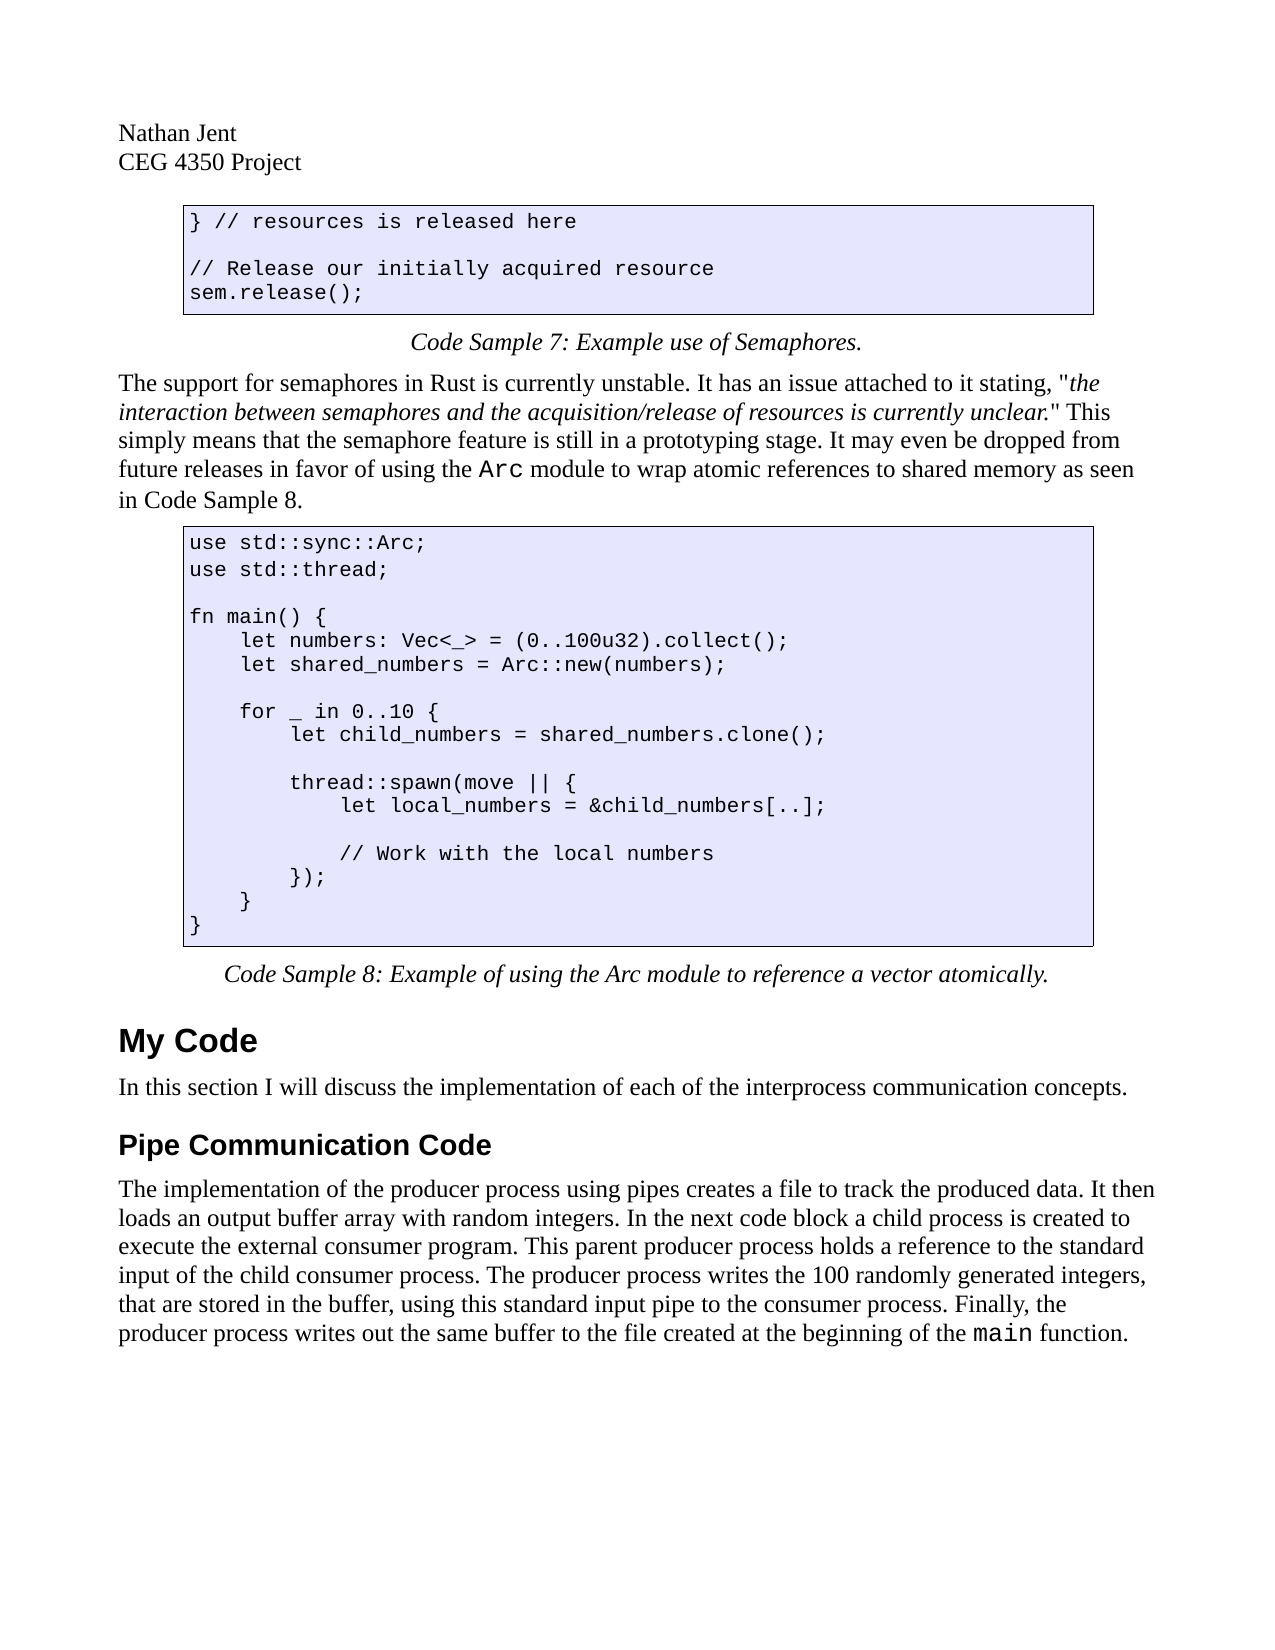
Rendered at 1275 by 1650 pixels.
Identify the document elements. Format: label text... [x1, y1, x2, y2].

text The implementation of the producer process using pipes creates a file to track the produced data. It then loads an output buffer array with random integers. In the next code block a child process is created to execute the external consumer program. This parent producer process holds a reference to the standard input of the child consumer process. The producer process writes the 100 randomly generated integers, that are stored in the buffer, using this standard input pipe to the consumer process. Finally, the producer process writes out the same buffer to the file created at the beginning of the main function. [118, 1174, 1157, 1348]
table_header use std::sync::Arc; use std::thread; fn main() { let numbers: Vec<_> = (0..100u32).collect(); let shared_numbers = Arc::new(numbers); for _ in 0..10 { let child_numbers = shared_numbers.clone(); thread::spawn(move || { let local_numbers = &child_numbers[..]; // Work with the local numbers }); } } [184, 527, 1093, 946]
subtitle Pipe Communication Code [118, 1128, 1157, 1161]
text Code Sample 8: Example of using the Arc module to reference a vector atomically. [118, 959, 1157, 987]
text The support for semaphores in Rust is currently unstable. It has an issue attached to it stating, "the interaction between semaphores and the acquisition/release of resources is currently unclear." This simply means that the semaphore feature is still in a prototyping stage. It may even be dropped from future releases in favor of using the Arc module to wrap atomic references to shared memory as seen in Code Sample 8. [118, 368, 1157, 514]
text Code Sample 7: Example use of Semaphores. [118, 327, 1157, 356]
table_header } // resources is released here // Release our initially acquired resource sem.release(); [184, 206, 1093, 314]
subtitle My Code [118, 1021, 1157, 1059]
text In this section I will discuss the implementation of each of the interprocess communication concepts. [118, 1072, 1157, 1101]
